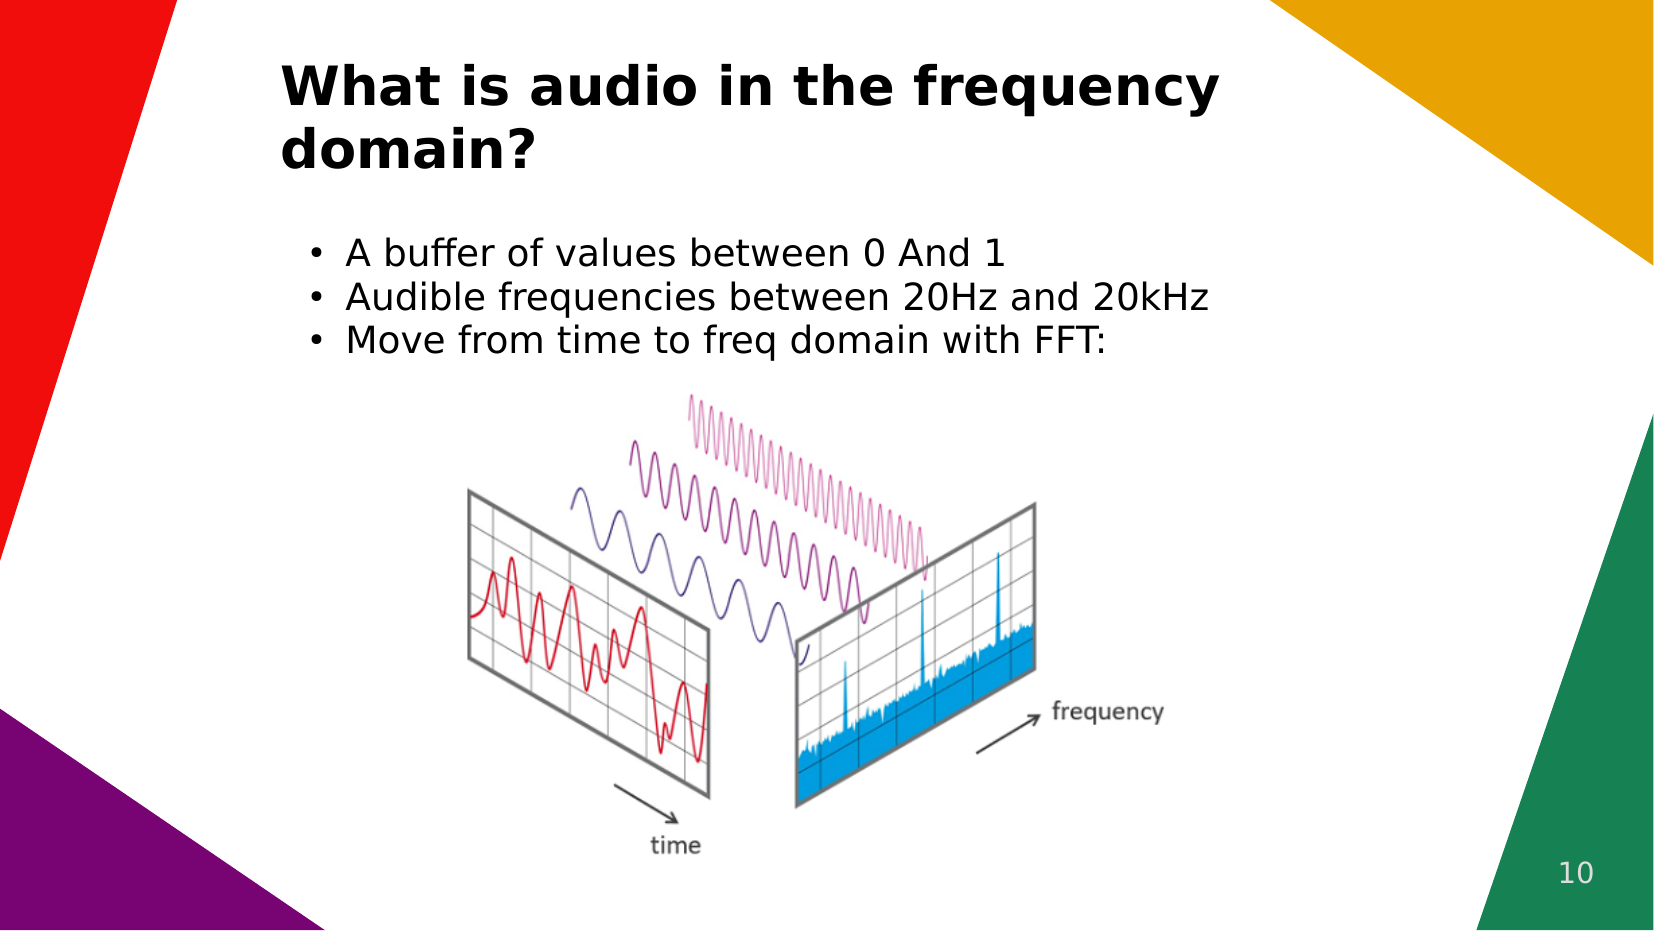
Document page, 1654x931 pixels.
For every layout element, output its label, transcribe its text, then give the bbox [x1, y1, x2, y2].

text_box A buffer of values between 0 And 1 Audible frequencies between 20Hz and 20kHz Move from time to freq domain with FFT: [295, 224, 1226, 371]
picture [442, 377, 1169, 869]
text_box What is audio in the frequency domain? [265, 48, 1388, 189]
